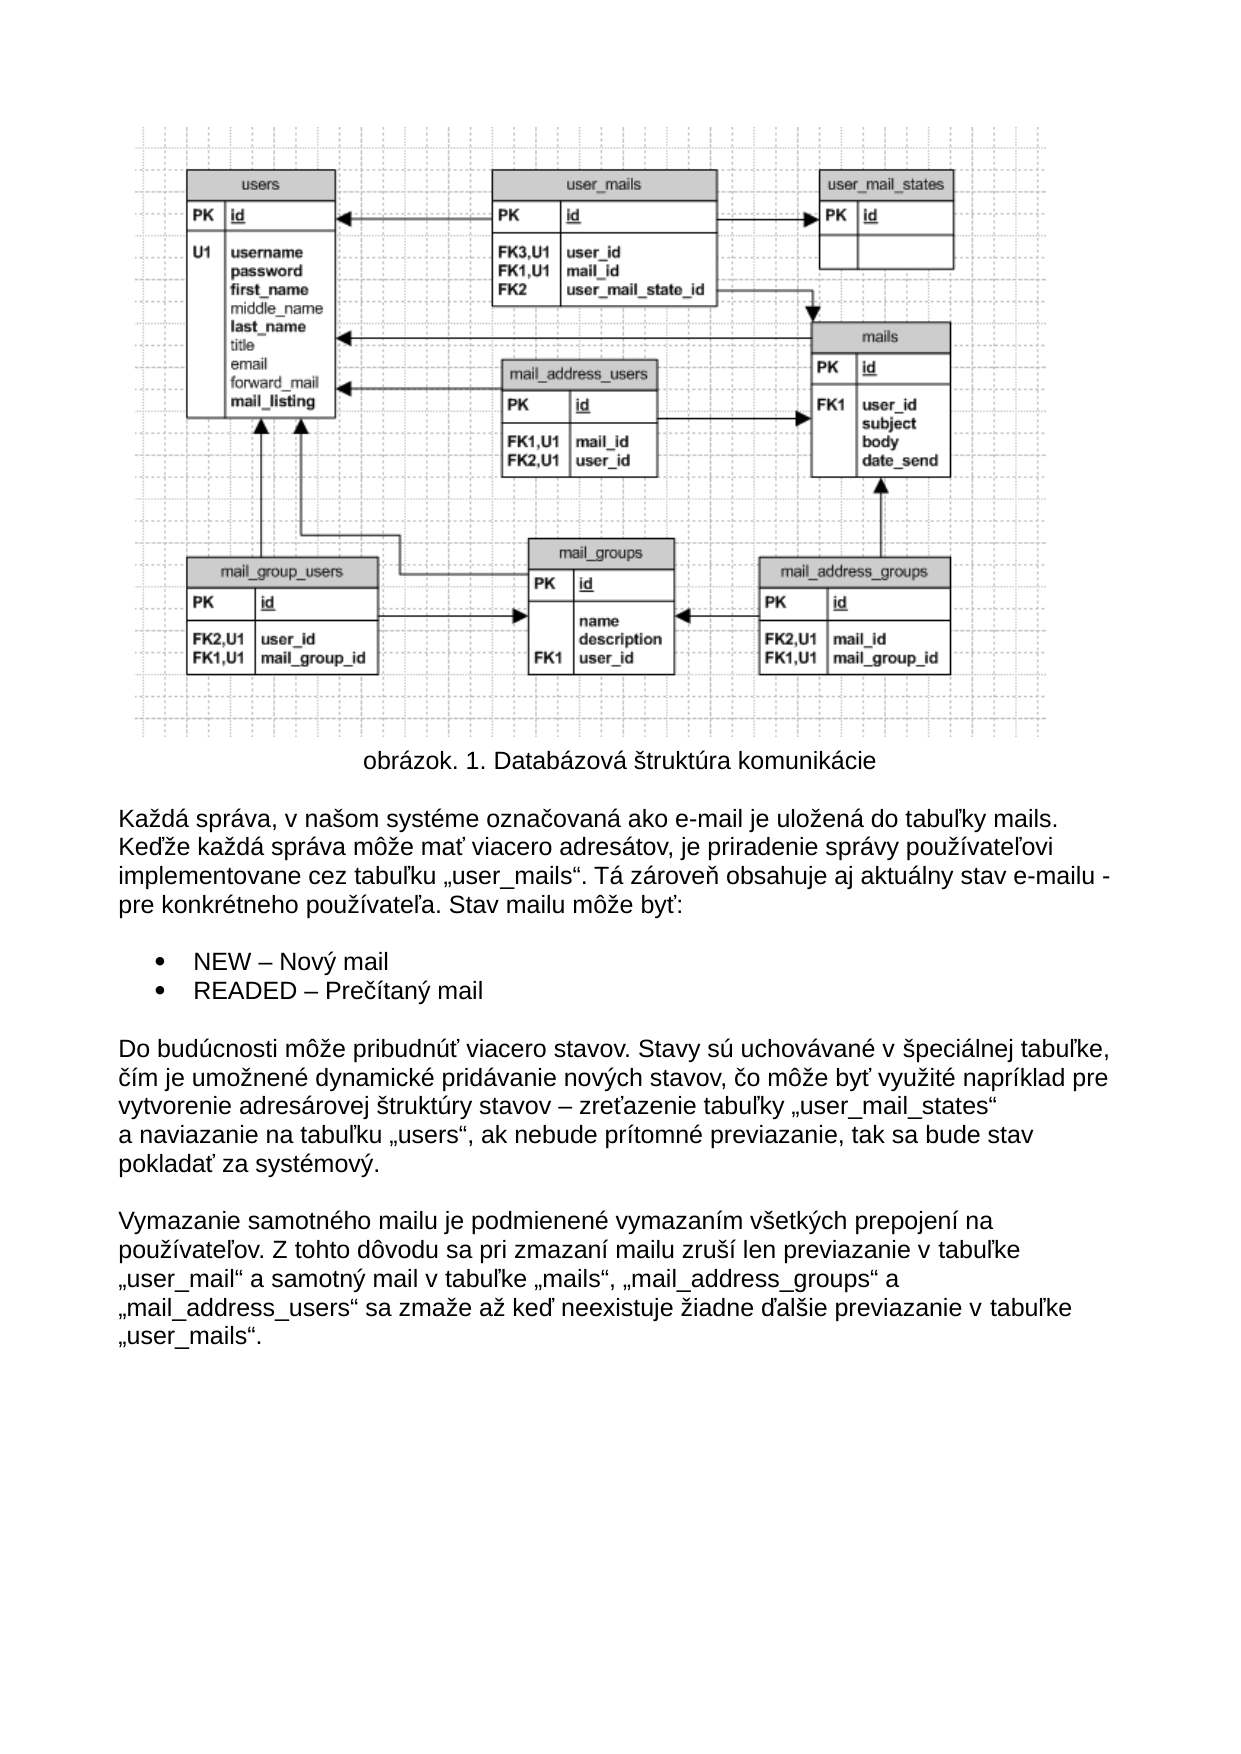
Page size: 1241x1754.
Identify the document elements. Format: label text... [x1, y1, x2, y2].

list READED – Prečítaný mail [156, 976, 1122, 1005]
text Vymazanie samotného mailu je podmienené vymazaním všetkých prepojení na používateľov. Z tohto dôvodu sa pri zmazaní mailu zruší len previazanie v tabuľke „user_mail“ a samotný mail v tabuľke „mails“, „mail_address_groups“ a „mail_address_users“ sa zmaže až keď neexistuje žiadne ďalšie previazanie v tabuľke „user_mails“. [118, 1206, 1122, 1350]
list NEW – Nový mail [156, 947, 1122, 976]
text Každá správa, v našom systéme označovaná ako e-mail je uložená do tabuľky mails. Keďže každá správa môže mať viacero adresátov, je priradenie správy používateľovi implementovane cez tabuľku „user_mails“. Tá zároveň obsahuje aj aktuálny stav e-mailu - pre konkrétneho používateľa. Stav mailu môže byť: [118, 804, 1122, 919]
text Do budúcnosti môže pribudnúť viacero stavov. Stavy sú uchovávané v špeciálnej tabuľke, čím je umožnené dynamické pridávanie nových stavov, čo môže byť využité napríklad pre vytvorenie adresárovej štruktúry stavov – zreťazenie tabuľky „user_mail_states“ a naviazanie na tabuľku „users“, ak nebude prítomné previazanie, tak sa bude stav pokladať za systémový. [118, 1034, 1122, 1178]
text obrázok. 1. Databázová štruktúra komunikácie [118, 746, 1122, 775]
picture [134, 127, 1046, 737]
